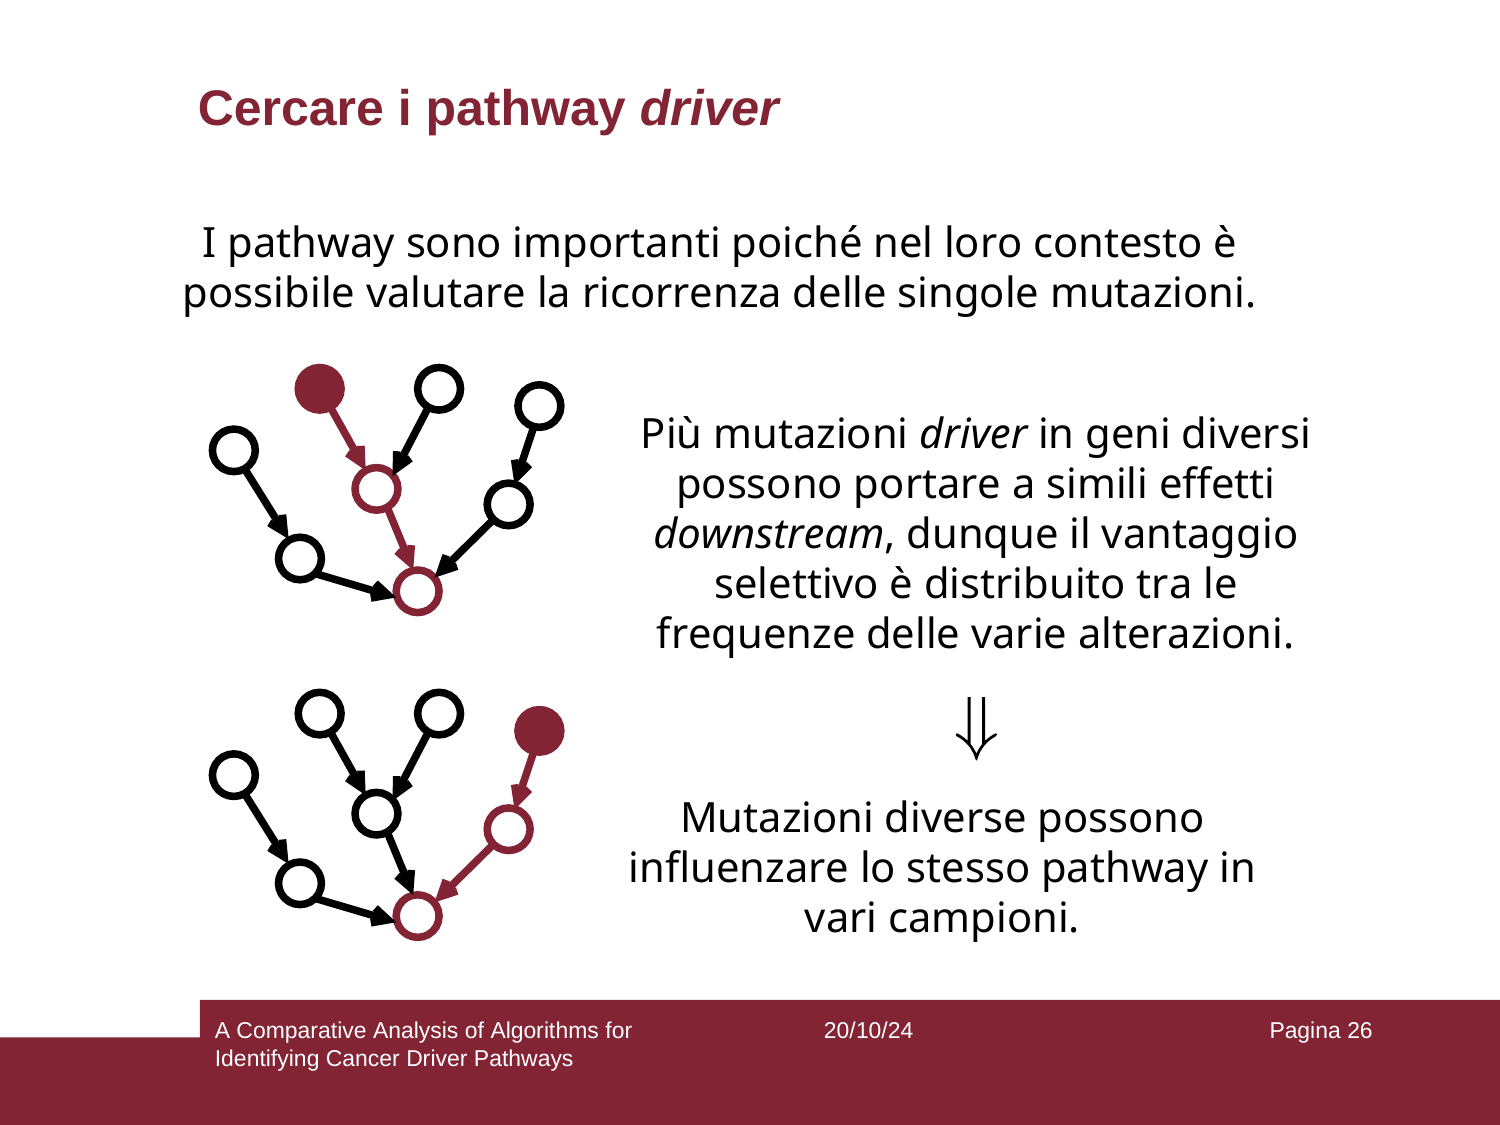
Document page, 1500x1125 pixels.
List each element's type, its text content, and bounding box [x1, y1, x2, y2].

text_box [518, 712, 561, 752]
picture [955, 697, 997, 761]
text_box 20/10/24 [712, 1008, 1026, 1084]
text_box Pagina <number> [1074, 1008, 1388, 1084]
title Cercare i pathway driver [183, 67, 1400, 150]
text_box [299, 370, 340, 409]
text_box Più mutazioni driver in geni diversi possono portare a simili effetti downstream, dunque il vantaggio selettivo è distribuito tra le frequenze delle varie alterazioni. [625, 399, 1332, 665]
text_box I pathway sono importanti poiché nel loro contesto è possibile valutare la ricorrenza delle singole mutazioni. [168, 208, 1380, 374]
picture [202, 354, 571, 626]
text_box Mutazioni diverse possono influenzare lo stesso pathway in vari campioni. [614, 783, 1344, 948]
text_box A Comparative Analysis of Algorithms for Identifying Cancer Driver Pathways [199, 1008, 676, 1084]
picture [202, 679, 571, 951]
